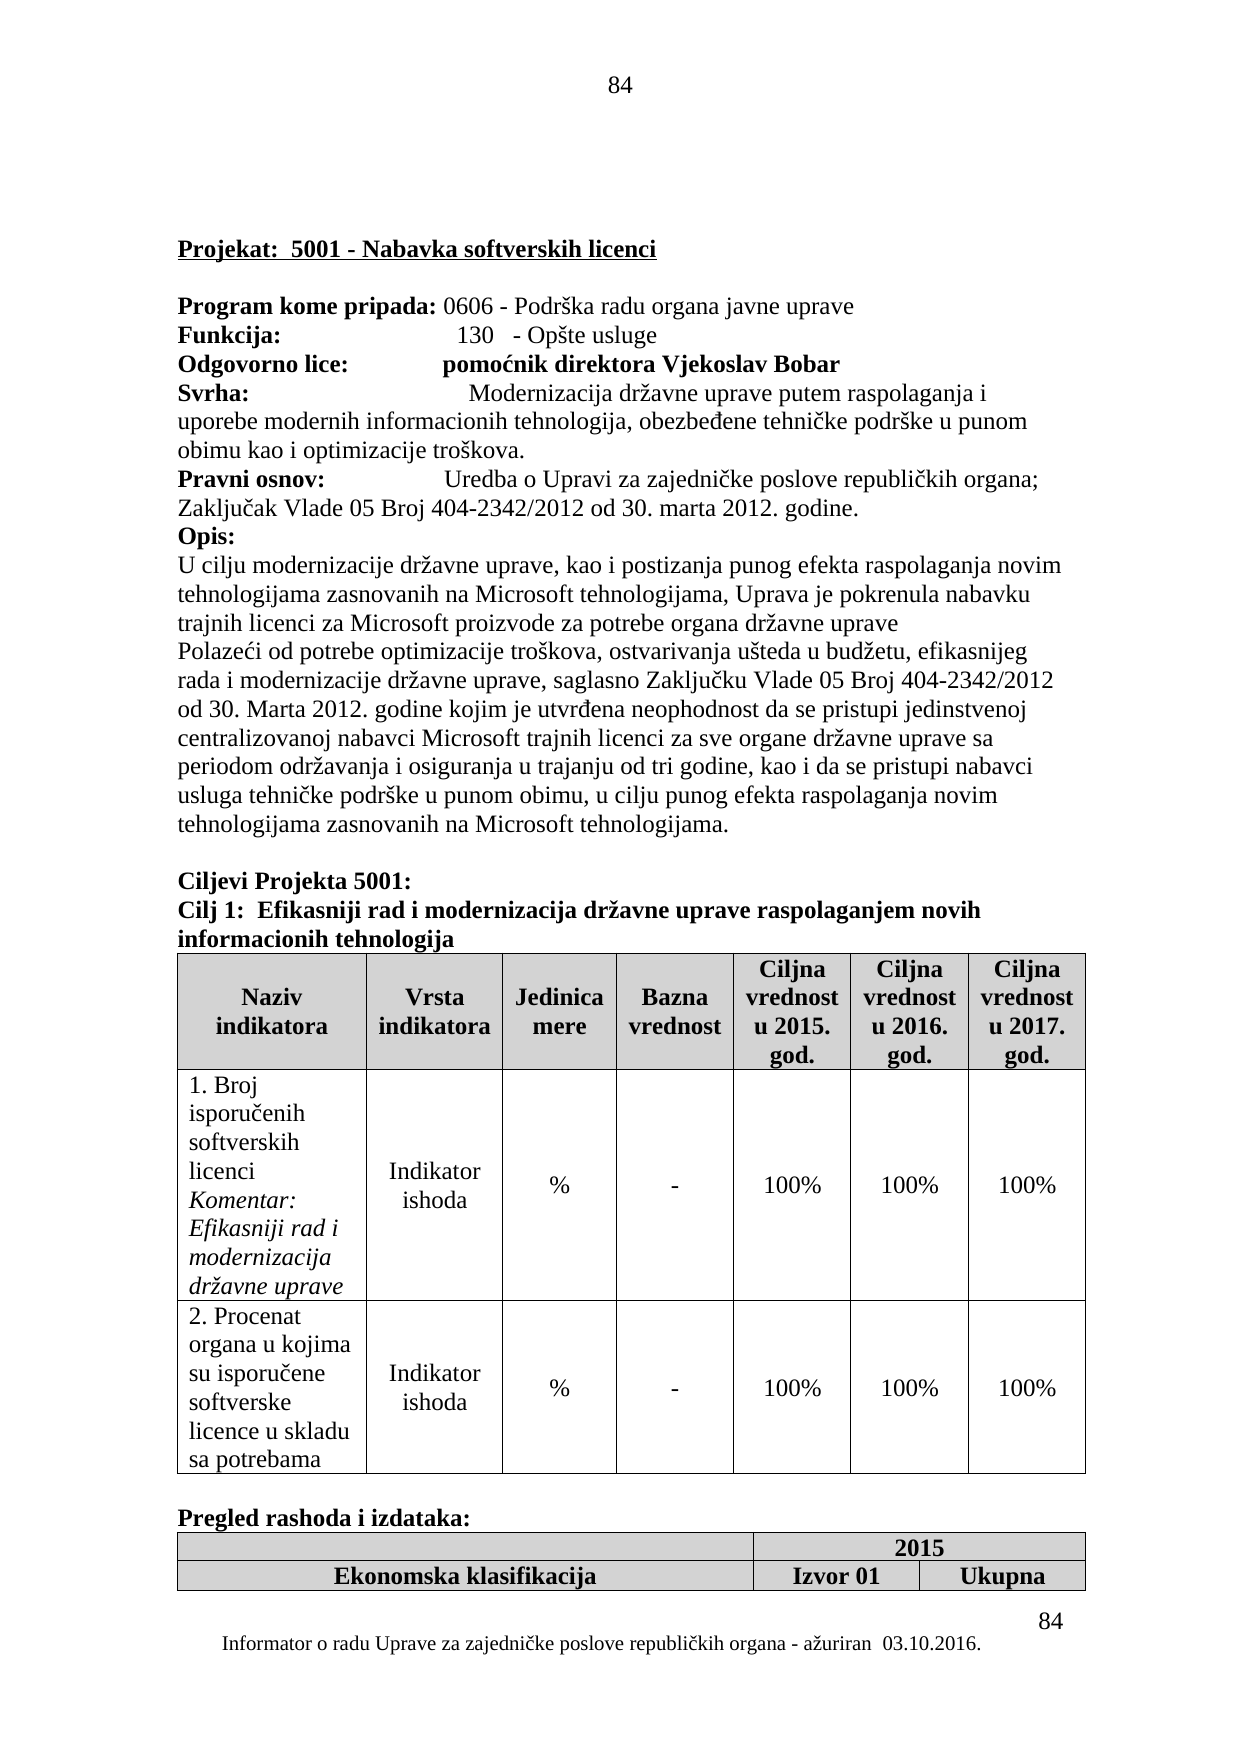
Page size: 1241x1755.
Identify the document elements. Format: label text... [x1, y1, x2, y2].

table_header Cilјna vrednost u 2016. god. [851, 954, 968, 1069]
table_cell 100% [851, 1070, 968, 1300]
table_cell Ekonomska klasifikacija [178, 1561, 753, 1590]
table_cell 2. Procenat organa u kojima su isporučene softverske licence u skladu sa potrebama [178, 1301, 366, 1473]
table_cell 100% [969, 1301, 1085, 1473]
table_header [178, 1533, 753, 1560]
table_header Naziv indikatora [178, 954, 366, 1069]
text Cilј 1: Efikasniji rad i modernizacija državne uprave raspolaganjem novih informacionih tehnologija [177, 895, 1063, 953]
table_header Cilјna vrednost u 2017. god. [969, 954, 1085, 1069]
table_header 2015 [754, 1533, 1085, 1560]
text Projekat: 5001 - Nabavka softverskih licenci [177, 205, 1063, 263]
table_header Cilјna vrednost u 2015. god. [734, 954, 850, 1069]
table_cell Izvor 01 [754, 1561, 919, 1590]
table_cell Ukupna [920, 1561, 1085, 1590]
table_cell 100% [734, 1070, 850, 1300]
table_cell - [617, 1301, 733, 1473]
table_cell 100% [734, 1301, 850, 1473]
table_cell % [503, 1070, 616, 1300]
table_cell Indikator ishoda [367, 1301, 502, 1473]
table_header Bazna vrednost [617, 954, 733, 1069]
table_cell - [617, 1070, 733, 1300]
table_cell 100% [851, 1301, 968, 1473]
table_header Vrsta indikatora [367, 954, 502, 1069]
text Pregled rashoda i izdataka: [177, 1503, 1063, 1532]
table_cell 100% [969, 1070, 1085, 1300]
text Cilјevi Projekta 5001: [177, 866, 1063, 895]
text Program kome pripada: 0606 - Podrška radu organa javne uprave Funkcija: 130 - Opšte usluge Odgovorno lice: pomoćnik direktora Vjekoslav Bobar Svrha: Modernizacija državne uprave putem raspolaganja i uporebe modernih informacionih tehnologija, obezbeđene tehničke podrške u punom obimu kao i optimizacije troškova. Pravni osnov: Uredba o Upravi za zajedničke poslove republičkih organa; Zaklјučak Vlade 05 Broj 404-2342/2012 od 30. marta 2012. godine. Opis: [177, 263, 1063, 550]
table_cell % [503, 1301, 616, 1473]
table_cell Indikator ishoda [367, 1070, 502, 1300]
table_cell 1. Broj isporučenih softverskih licenci Komentar: Efikasniji rad i modernizacija državne uprave [178, 1070, 366, 1300]
table_header Jedinica mere [503, 954, 616, 1069]
text U cilјu modernizacije državne uprave, kao i postizanja punog efekta raspolaganja novim tehnologijama zasnovanih na Microsoft tehnologijama, Uprava je pokrenula nabavku trajnih licenci za Microsoft proizvode za potrebe organa državne uprave Polazeći od potrebe optimizacije troškova, ostvarivanja ušteda u budžetu, efikasnijeg rada i modernizacije državne uprave, saglasno Zaklјučku Vlade 05 Broj 404-2342/2012 od 30. Marta 2012. godine kojim je utvrđena neophodnost da se pristupi jedinstvenoj centralizovanoj nabavci Microsoft trajnih licenci za sve organe državne uprave sa periodom održavanja i osiguranja u trajanju od tri godine, kao i da se pristupi nabavci usluga tehničke podrške u punom obimu, u cilјu punog efekta raspolaganja novim tehnologijama zasnovanih na Microsoft tehnologijama. [177, 550, 1063, 838]
